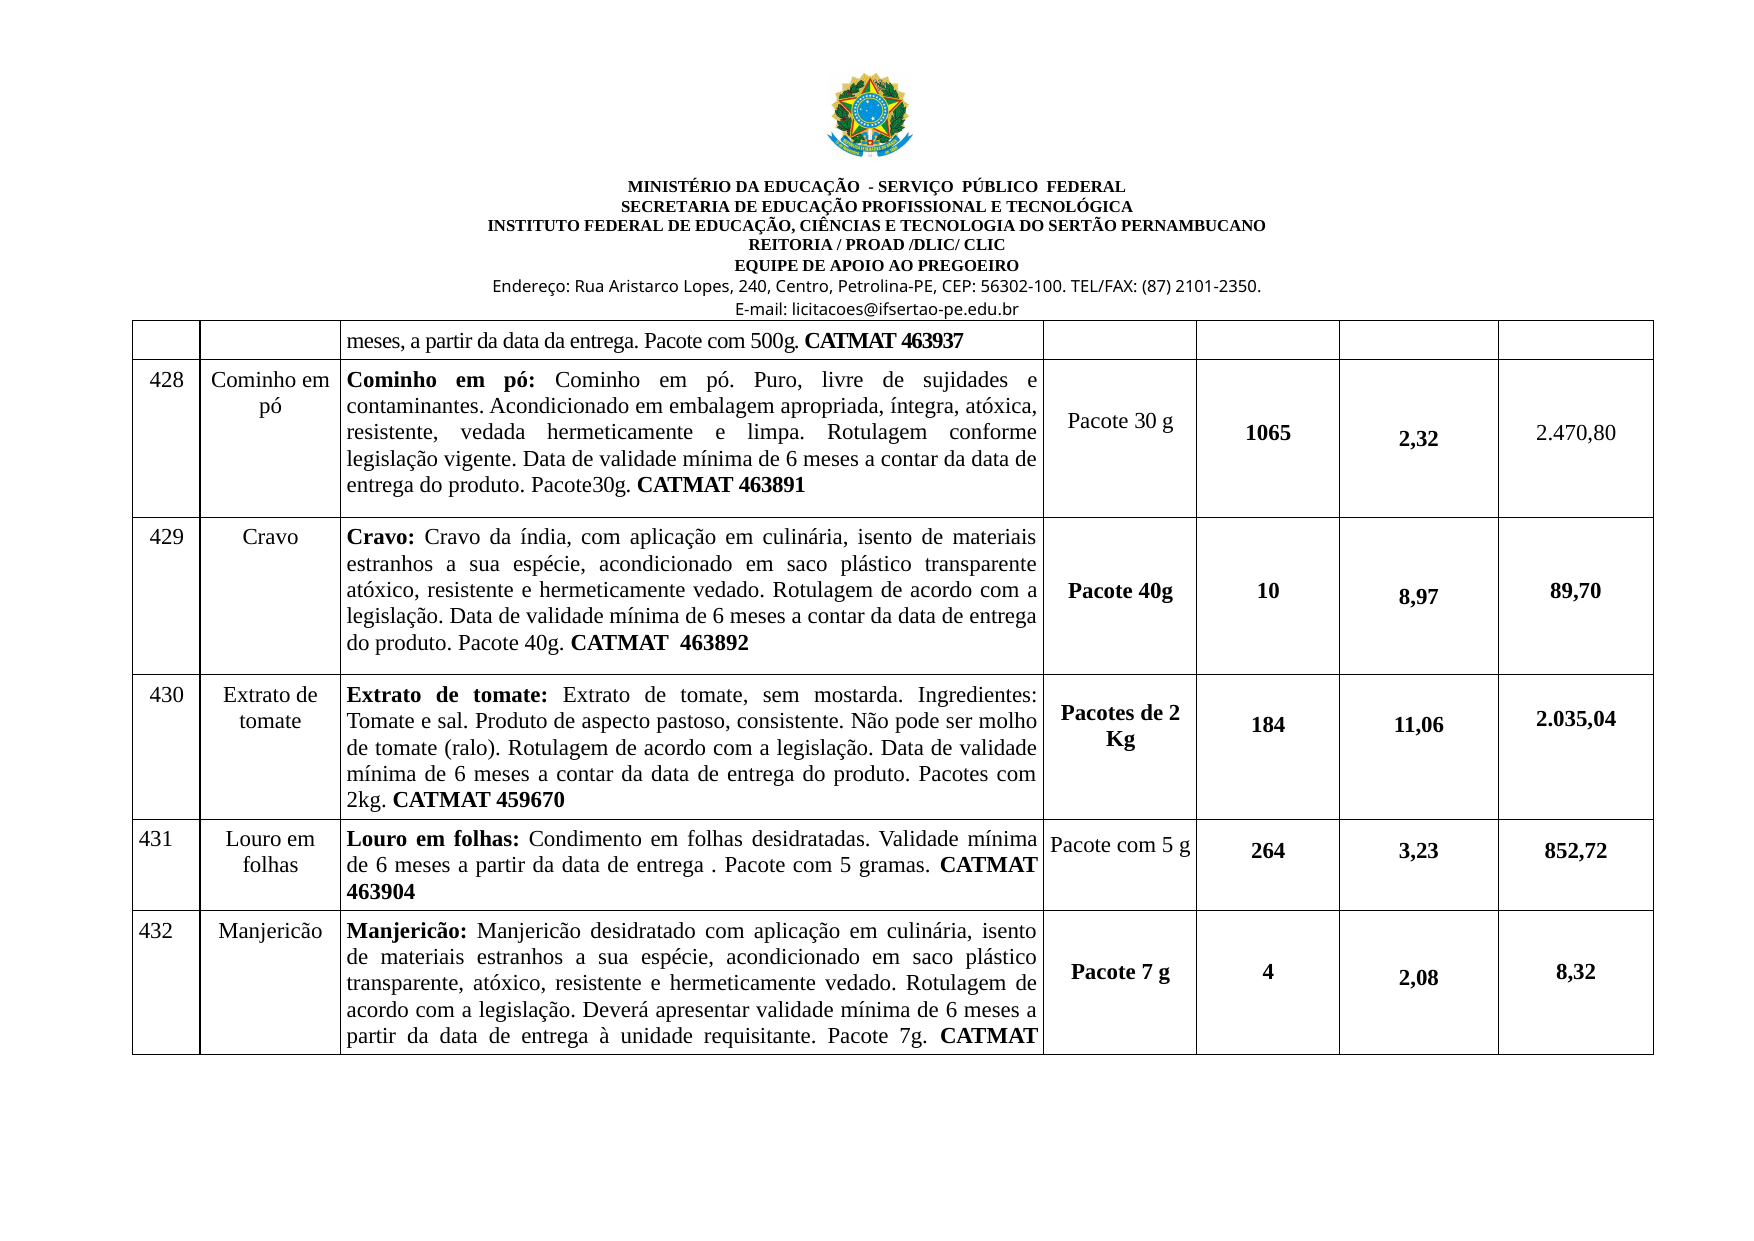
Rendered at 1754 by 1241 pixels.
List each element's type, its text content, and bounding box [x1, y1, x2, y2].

table_cell 2,32 [1340, 360, 1498, 517]
table_cell Cominho em pó: Cominho em pó. Puro, livre de sujidades e contaminantes. Acondicionado em embalagem apropriada, íntegra, atóxica, resistente, vedada hermeticamente e limpa. Rotulagem conforme legislação vigente. Data de validade mínima de 6 meses a contar da data de entrega do produto. Pacote30g. CATMAT 463891 [341, 360, 1043, 517]
table_cell 852,72 [1499, 820, 1653, 910]
table_cell Cominho em pó [201, 360, 340, 517]
table_cell 8,32 [1499, 911, 1653, 1054]
table_cell 4 [1197, 911, 1339, 1054]
table_cell [201, 321, 340, 359]
table_cell Cravo: Cravo da índia, com aplicação em culinária, isento de materiais estranhos a sua espécie, acondicionado em saco plástico transparente atóxico, resistente e hermeticamente vedado. Rotulagem de acordo com a legislação. Data de validade mínima de 6 meses a contar da data de entrega do produto. Pacote 40g. CATMAT 463892 [341, 518, 1043, 674]
table_cell 264 [1197, 820, 1339, 910]
table_cell Pacote 30 g [1044, 360, 1196, 517]
table_cell Louro em folhas: Condimento em folhas desidratadas. Validade mínima de 6 meses a partir da data de entrega . Pacote com 5 gramas. CATMAT 463904 [341, 820, 1043, 910]
table_cell [133, 321, 199, 359]
table_cell [1197, 321, 1339, 359]
table_cell 2.470,80 [1499, 360, 1653, 517]
table_cell Manjericão: Manjericão desidratado com aplicação em culinária, isento de materiais estranhos a sua espécie, acondicionado em saco plástico transparente, atóxico, resistente e hermeticamente vedado. Rotulagem de acordo com a legislação. Deverá apresentar validade mínima de 6 meses a partir da data de entrega à unidade requisitante. Pacote 7g. CATMAT [341, 911, 1043, 1054]
table_cell 432 [133, 911, 199, 1054]
table_cell 3,23 [1340, 820, 1498, 910]
table_cell Pacotes de 2 Kg [1044, 675, 1196, 818]
table_cell Louro em folhas [201, 820, 340, 910]
table_cell Pacote 7 g [1044, 911, 1196, 1054]
table_cell [1340, 321, 1498, 359]
table_cell Extrato de tomate [201, 675, 340, 818]
table_cell Pacote 40g [1044, 518, 1196, 674]
table_cell 2.035,04 [1499, 675, 1653, 818]
table_cell 184 [1197, 675, 1339, 818]
table_cell 8,97 [1340, 518, 1498, 674]
table_cell 429 [133, 518, 199, 674]
table_cell Manjericão [201, 911, 340, 1054]
table_cell 11,06 [1340, 675, 1498, 818]
table_cell meses, a partir da data da entrega. Pacote com 500g. CATMAT 463937 [341, 321, 1043, 359]
table_cell 10 [1197, 518, 1339, 674]
table_cell Extrato de tomate: Extrato de tomate, sem mostarda. Ingredientes: Tomate e sal. Produto de aspecto pastoso, consistente. Não pode ser molho de tomate (ralo). Rotulagem de acordo com a legislação. Data de validade mínima de 6 meses a contar da data de entrega do produto. Pacotes com 2kg. CATMAT 459670 [341, 675, 1043, 818]
table_cell Cravo [201, 518, 340, 674]
table_cell [1499, 321, 1653, 359]
table_cell 89,70 [1499, 518, 1653, 674]
table_cell 2,08 [1340, 911, 1498, 1054]
table_cell Pacote com 5 g [1044, 820, 1196, 910]
picture [827, 73, 913, 157]
table_cell [1044, 321, 1196, 359]
table_cell 431 [133, 820, 199, 910]
table_cell 430 [133, 675, 199, 818]
table_cell 1065 [1197, 360, 1339, 517]
table_cell 428 [133, 360, 199, 517]
